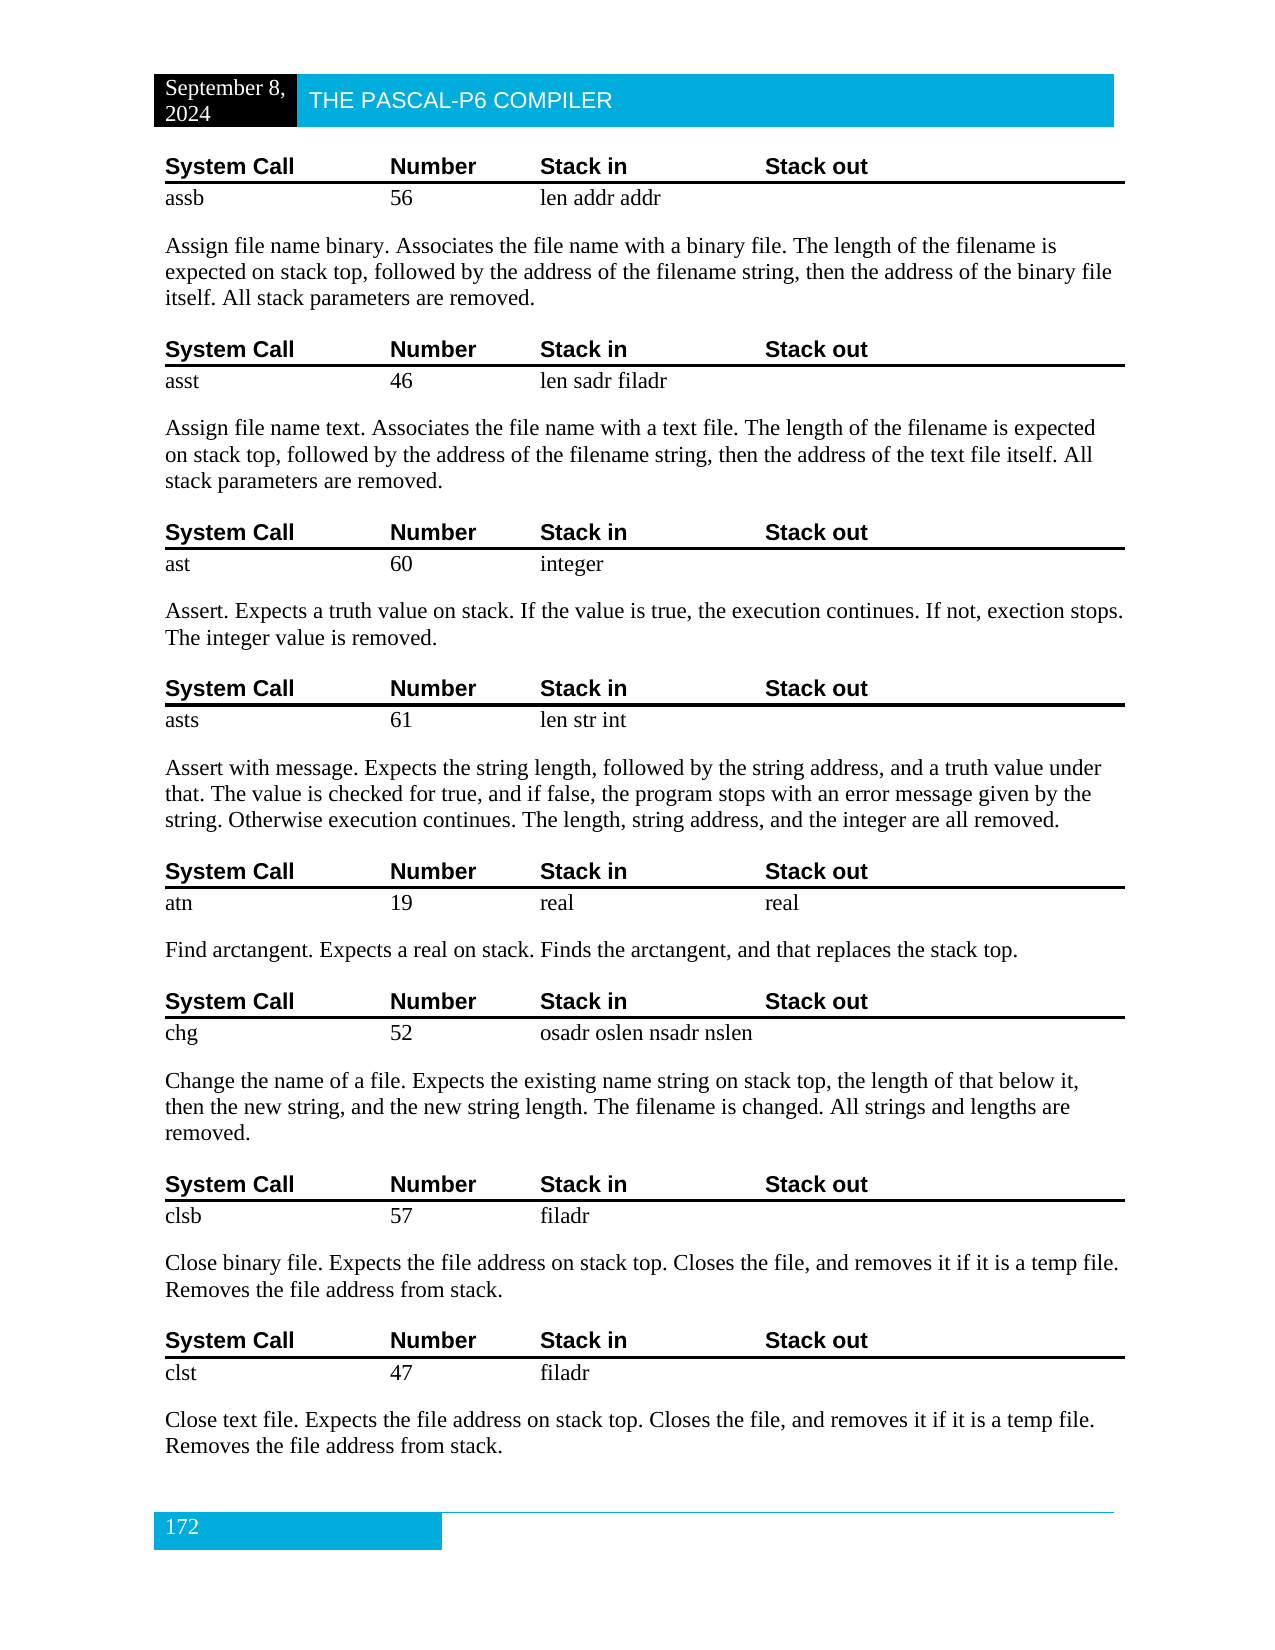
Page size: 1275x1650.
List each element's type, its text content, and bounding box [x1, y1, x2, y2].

text System Call Number Stack in Stack out [165, 1171, 1125, 1199]
text Assert. Expects a truth value on stack. If the value is true, the execution continues. If not, exection stops. The integer value is removed. [165, 597, 1125, 650]
text clst 47 filadr [165, 1359, 1125, 1385]
text System Call Number Stack in Stack out [165, 518, 1125, 547]
text Find arctangent. Expects a real on stack. Finds the arctangent, and that replaces the stack top. [165, 937, 1125, 963]
text asst 46 len sadr filadr [165, 367, 1125, 394]
text System Call Number Stack in Stack out [165, 1327, 1125, 1356]
text System Call Number Stack in Stack out [165, 858, 1125, 886]
text assb 56 len addr addr [165, 184, 1125, 211]
text Close text file. Expects the file address on stack top. Closes the file, and removes it if it is a temp file. Removes the file address from stack. [165, 1406, 1125, 1459]
text Assert with message. Expects the string length, followed by the string address, and a truth value under that. The value is checked for true, and if false, the program stops with an error message given by the string. Otherwise execution continues. The length, string address, and the integer are all removed. [165, 754, 1125, 833]
text Assign file name binary. Associates the file name with a binary file. The length of the filename is expected on stack top, followed by the address of the filename string, then the address of the binary file itself. All stack parameters are removed. [165, 232, 1125, 311]
text ast 60 integer [165, 550, 1125, 576]
text Close binary file. Expects the file address on stack top. Closes the file, and removes it if it is a temp file. Removes the file address from stack. [165, 1249, 1125, 1302]
text System Call Number Stack in Stack out [165, 153, 1125, 181]
text asts 61 len str int [165, 707, 1125, 733]
text System Call Number Stack in Stack out [165, 336, 1125, 364]
text chg 52 osadr oslen nsadr nslen [165, 1019, 1125, 1046]
text Change the name of a file. Expects the existing name string on stack top, the length of that below it, then the new string, and the new string length. The filename is changed. All strings and lengths are removed. [165, 1067, 1125, 1146]
text System Call Number Stack in Stack out [165, 988, 1125, 1016]
text System Call Number Stack in Stack out [165, 675, 1125, 703]
text clsb 57 filadr [165, 1202, 1125, 1229]
text atn 19 real real [165, 889, 1125, 916]
text Assign file name text. Associates the file name with a text file. The length of the filename is expected on stack top, followed by the address of the filename string, then the address of the text file itself. All stack parameters are removed. [165, 414, 1125, 493]
